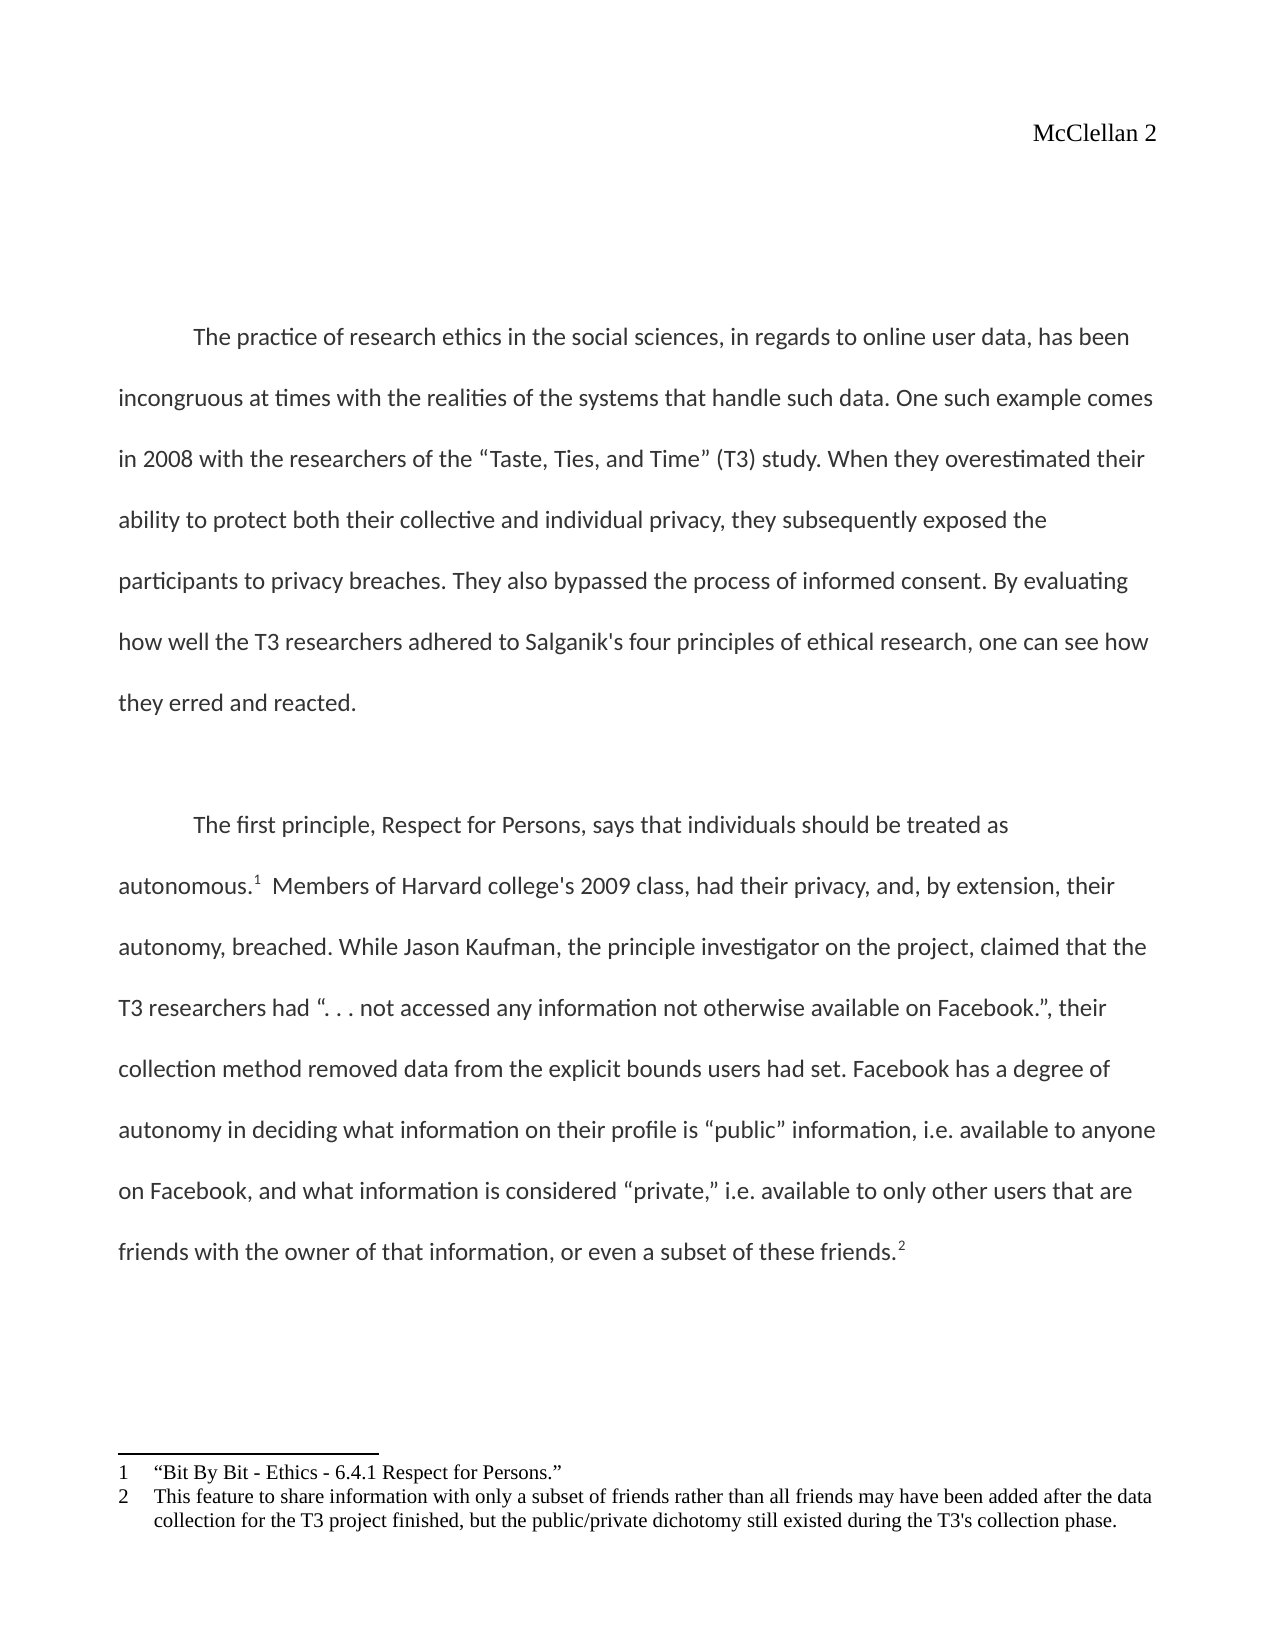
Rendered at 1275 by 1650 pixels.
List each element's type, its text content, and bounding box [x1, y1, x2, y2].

text The first principle, Respect for Persons, says that individuals should be treated as autonomous. Members of Harvard college's 2009 class, had their privacy, and, by extension, their autonomy, breached. While Jason Kaufman, the principle investigator on the project, claimed that the T3 researchers had “. . . not accessed any information not otherwise available on Facebook.”, their collection method removed data from the explicit bounds users had set. Facebook has a degree of autonomy in deciding what information on their profile is “public” information, i.e. available to anyone on Facebook, and what information is considered “private,” i.e. available to only other users that are friends with the owner of that information, or even a subset of these friends. [118, 809, 1157, 1267]
text This feature to share information with only a subset of friends rather than all friends may have been added after the data collection for the T3 project finished, but the public/private dichotomy still existed during the T3's collection phase. [118, 1484, 1157, 1532]
text “Bit By Bit - Ethics - 6.4.1 Respect for Persons.” [118, 1460, 1157, 1484]
text The practice of research ethics in the social sciences, in regards to online user data, has been incongruous at times with the realities of the systems that handle such data. One such example comes in 2008 with the researchers of the “Taste, Ties, and Time” (T3) study. When they overestimated their ability to protect both their collective and individual privacy, they subsequently exposed the participants to privacy breaches. They also bypassed the process of informed consent. By evaluating how well the T3 researchers adhered to Salganik's four principles of ethical research, one can see how they erred and reacted. [118, 321, 1157, 718]
